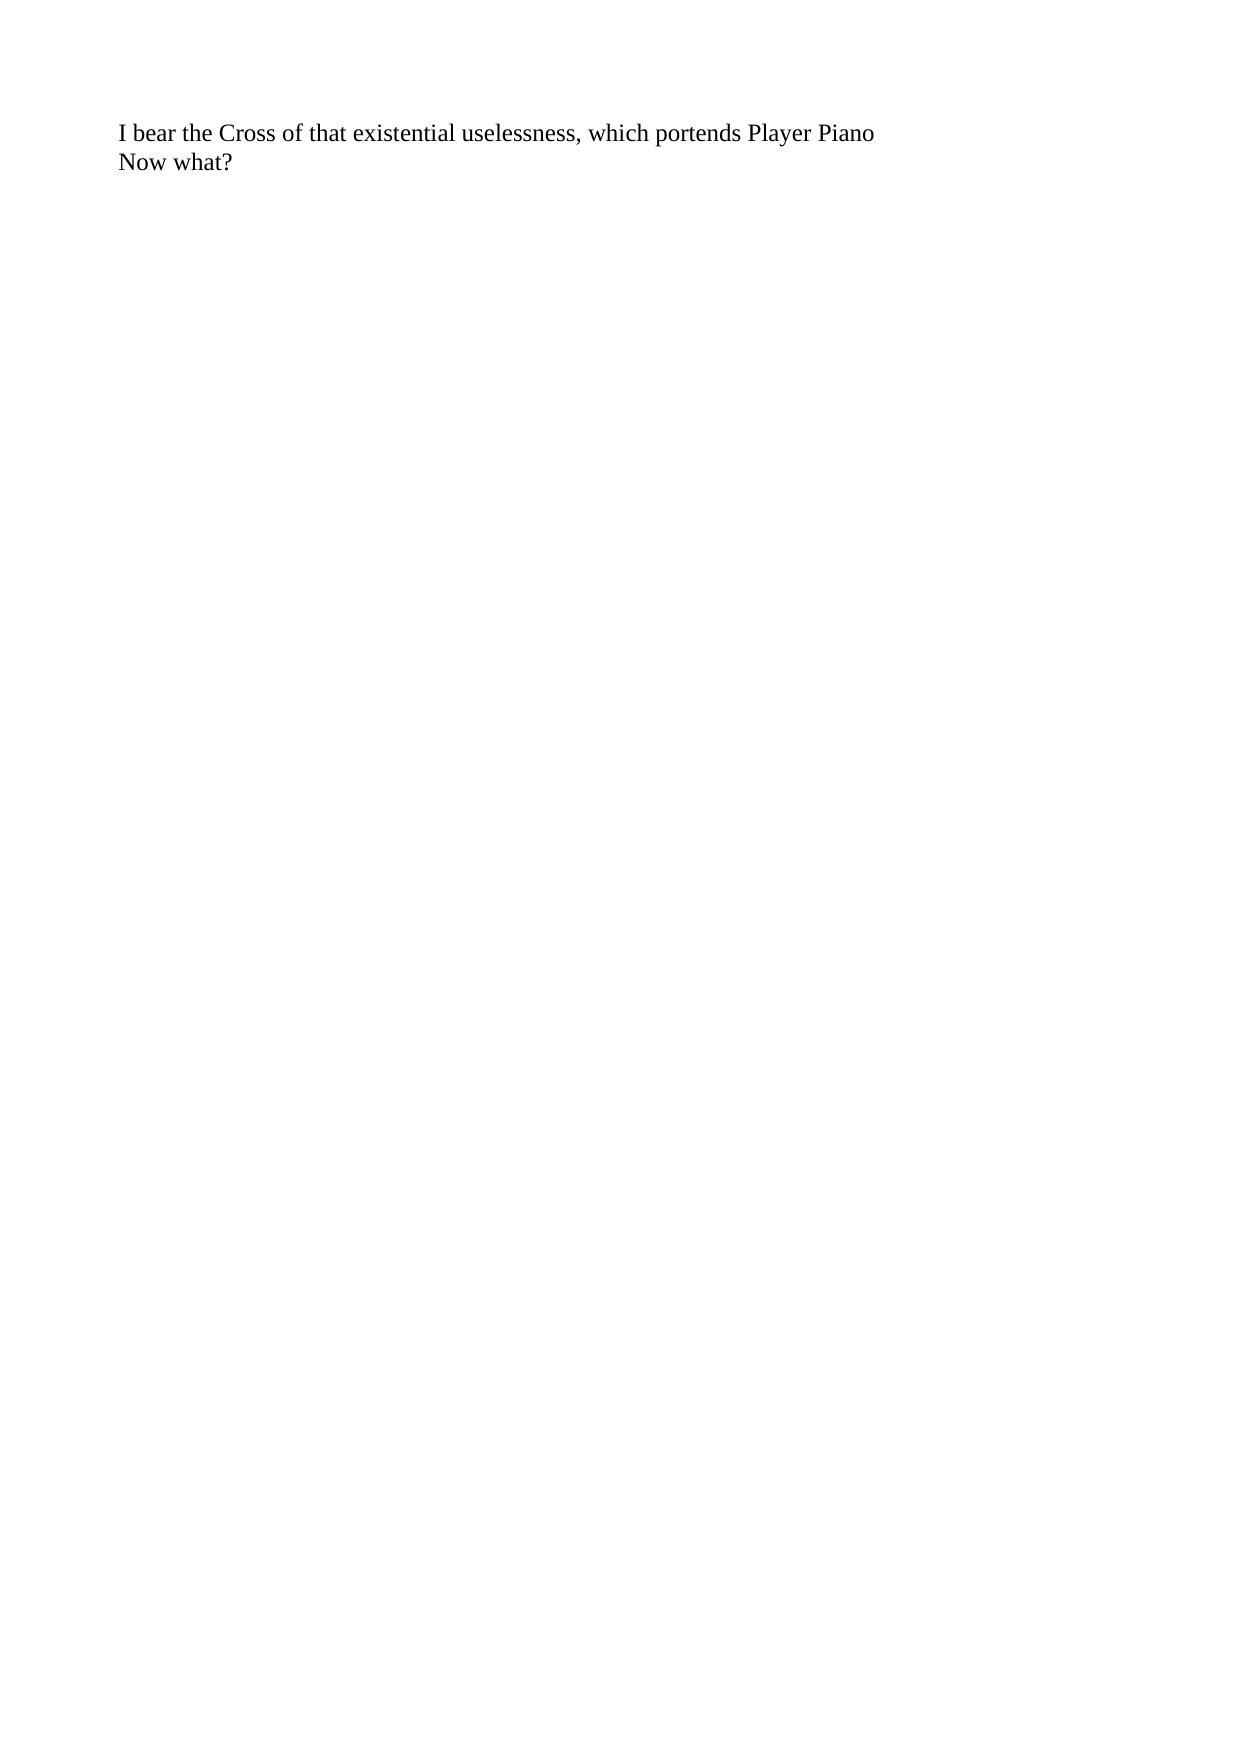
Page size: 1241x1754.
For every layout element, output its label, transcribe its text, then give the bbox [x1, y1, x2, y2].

text Now what? [118, 147, 1122, 176]
text I bear the Cross of that existential uselessness, which portends Player Piano [118, 118, 1122, 147]
